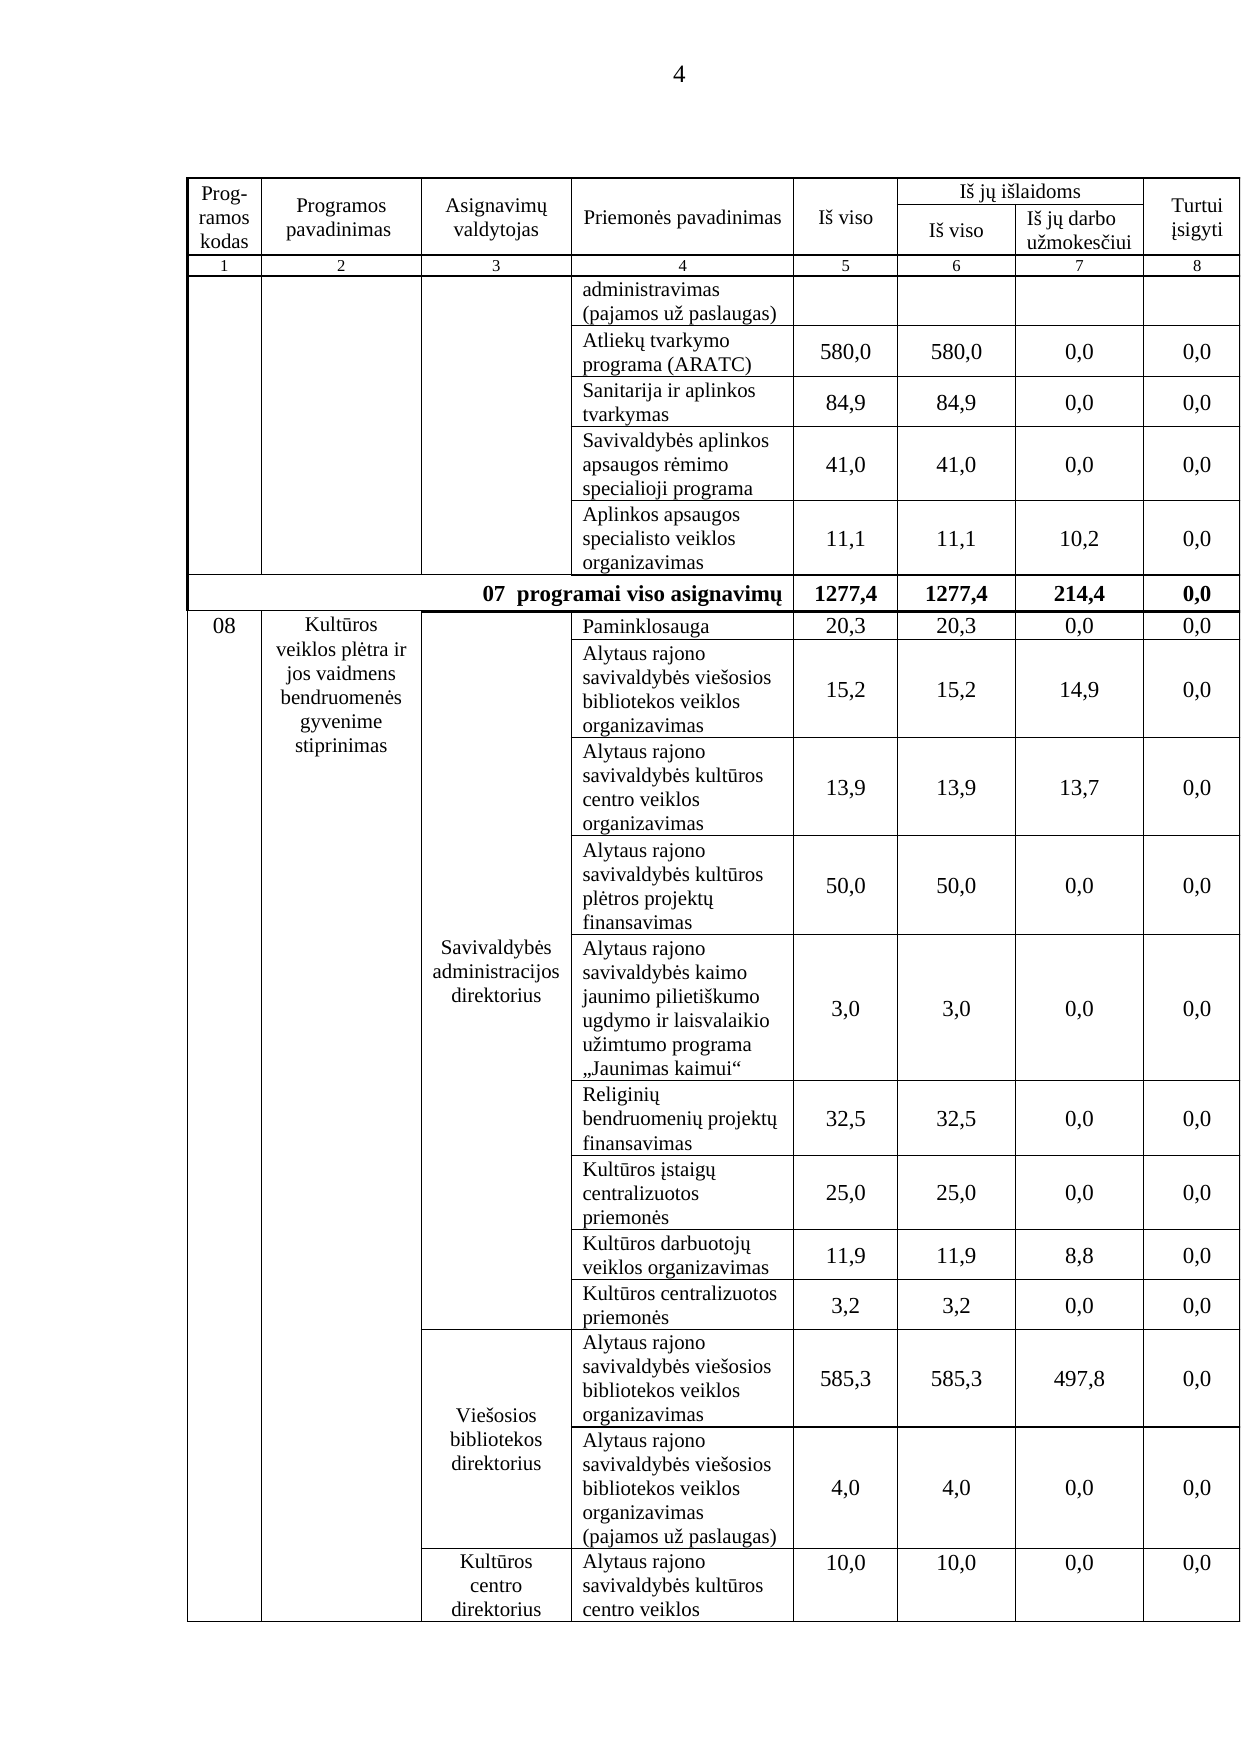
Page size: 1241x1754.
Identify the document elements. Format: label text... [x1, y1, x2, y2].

table_cell 1277,4 [898, 576, 1015, 610]
table_cell [794, 277, 897, 325]
table_header Iš viso [794, 179, 897, 254]
table_cell 84,9 [898, 377, 1015, 426]
table_cell 0,0 [1144, 501, 1239, 574]
table_cell 3,2 [898, 1280, 1015, 1329]
table_cell 07 programai viso asignavimų [189, 575, 793, 610]
table_cell 50,0 [794, 836, 897, 934]
table_cell 11,1 [794, 501, 897, 574]
table_cell 1 [189, 256, 261, 275]
table_cell Kultūros darbuotojų veiklos organizavimas [572, 1230, 793, 1279]
table_cell 0,0 [1144, 576, 1239, 610]
table_cell Savivaldybės aplinkos apsaugos rėmimo specialioji programa [572, 427, 793, 500]
table_cell 1277,4 [794, 576, 897, 610]
table_cell 580,0 [898, 326, 1015, 376]
table_cell 6 [898, 256, 1015, 275]
table_cell [422, 277, 571, 574]
table_cell Alytaus rajono savivaldybės kultūros plėtros projektų finansavimas [572, 836, 793, 934]
table_cell 08 [188, 611, 261, 1621]
table_cell Alytaus rajono savivaldybės viešosios bibliotekos veiklos organizavimas [572, 640, 793, 737]
table_cell Alytaus rajono savivaldybės viešosios bibliotekos veiklos organizavimas (pajamos už paslaugas) [572, 1428, 793, 1548]
table_cell 84,9 [794, 377, 897, 426]
table_cell 50,0 [898, 836, 1015, 934]
table_cell Viešosios bibliotekos direktorius [422, 1330, 571, 1548]
table_cell Paminklosauga [572, 613, 793, 639]
table_cell Iš viso [898, 205, 1015, 254]
table_cell Alytaus rajono savivaldybės viešosios bibliotekos veiklos organizavimas [572, 1330, 793, 1426]
table_cell 0,0 [1016, 1428, 1143, 1548]
table_cell Alytaus rajono savivaldybės kultūros centro veiklos organizavimas [572, 738, 793, 835]
table_header Asignavimų valdytojas [422, 179, 571, 254]
table_cell Iš jų darbo užmokesčiui [1016, 205, 1143, 254]
table_cell Atliekų tvarkymo programa (ARATC) [572, 326, 793, 376]
table_cell 11,9 [898, 1230, 1015, 1279]
table_cell 4 [572, 256, 793, 275]
table_cell Kultūros centro direktorius [422, 1549, 571, 1621]
table_cell 0,0 [1144, 1230, 1239, 1279]
table_header Priemonės pavadinimas [572, 179, 793, 254]
table_cell 13,9 [898, 738, 1015, 835]
table_header Prog-ramos kodas [189, 179, 261, 254]
table_cell Religinių bendruomenių projektų finansavimas [572, 1081, 793, 1154]
table_cell 0,0 [1144, 427, 1239, 500]
table_cell 2 [262, 256, 421, 275]
table_cell 10,0 [898, 1549, 1015, 1621]
table_cell 0,0 [1016, 427, 1143, 500]
table_cell 585,3 [898, 1330, 1015, 1426]
table_cell 8,8 [1016, 1230, 1143, 1279]
table_cell 14,9 [1016, 640, 1143, 737]
table_cell 11,1 [898, 501, 1015, 574]
table_cell 25,0 [794, 1156, 897, 1229]
table_cell Kultūros įstaigų centralizuotos priemonės [572, 1156, 793, 1229]
table_cell Kultūros centralizuotos priemonės [572, 1280, 793, 1329]
table_cell 41,0 [794, 427, 897, 500]
table_cell 13,9 [794, 738, 897, 835]
table_cell 0,0 [1016, 836, 1143, 934]
table_cell [898, 277, 1015, 325]
table_cell 0,0 [1016, 1549, 1143, 1621]
table_cell Sanitarija ir aplinkos tvarkymas [572, 377, 793, 426]
table_cell 0,0 [1144, 1280, 1239, 1329]
table_cell 0,0 [1144, 1330, 1239, 1426]
table_cell 25,0 [898, 1156, 1015, 1229]
table_cell Savivaldybės administracijos direktorius [422, 613, 571, 1329]
table_cell 214,4 [1016, 576, 1143, 610]
table_cell 0,0 [1016, 935, 1143, 1080]
table_cell 32,5 [794, 1081, 897, 1154]
table_cell 32,5 [898, 1081, 1015, 1154]
table_cell 0,0 [1144, 738, 1239, 835]
table_cell 15,2 [898, 640, 1015, 737]
table_cell [262, 277, 421, 574]
table_cell 0,0 [1144, 836, 1239, 934]
table_header Programos pavadinimas [262, 179, 421, 254]
table_cell 0,0 [1144, 1081, 1239, 1154]
table_cell 11,9 [794, 1230, 897, 1279]
table_cell 0,0 [1016, 1156, 1143, 1229]
table_cell 20,3 [794, 613, 897, 639]
table_cell 0,0 [1144, 1428, 1239, 1548]
table_header Turtui įsigyti [1144, 179, 1239, 254]
table_cell 0,0 [1016, 377, 1143, 426]
table_cell 20,3 [898, 613, 1015, 639]
table_cell 0,0 [1016, 326, 1143, 376]
table_cell 3,0 [794, 935, 897, 1080]
table_cell [189, 277, 261, 574]
table_cell 0,0 [1144, 613, 1239, 639]
table_cell 41,0 [898, 427, 1015, 500]
table_cell Alytaus rajono savivaldybės kultūros centro veiklos [572, 1549, 793, 1621]
table_cell 10,2 [1016, 501, 1143, 574]
table_cell 3,2 [794, 1280, 897, 1329]
table_cell 3,0 [898, 935, 1015, 1080]
table_cell 580,0 [794, 326, 897, 376]
table_cell 4,0 [898, 1428, 1015, 1548]
table_cell 0,0 [1144, 326, 1239, 376]
table_cell 0,0 [1144, 1156, 1239, 1229]
table_cell Alytaus rajono savivaldybės kaimo jaunimo pilietiškumo ugdymo ir laisvalaikio užimtumo programa „Jaunimas kaimui“ [572, 935, 793, 1080]
table_cell Kultūros veiklos plėtra ir jos vaidmens bendruomenės gyvenime stiprinimas [262, 611, 421, 1621]
table_cell 0,0 [1144, 640, 1239, 737]
table_cell administravimas (pajamos už paslaugas) [572, 277, 793, 325]
table_cell 3 [422, 256, 571, 275]
table_cell 0,0 [1144, 935, 1239, 1080]
table_cell [1016, 277, 1143, 325]
table_cell 0,0 [1016, 1280, 1143, 1329]
table_cell 4,0 [794, 1428, 897, 1548]
table_cell Aplinkos apsaugos specialisto veiklos organizavimas [572, 501, 793, 574]
table_cell 10,0 [794, 1549, 897, 1621]
table_cell 497,8 [1016, 1330, 1143, 1426]
table_cell 0,0 [1016, 613, 1143, 639]
table_cell 0,0 [1144, 377, 1239, 426]
table_cell [1144, 277, 1239, 325]
table_cell 0,0 [1016, 1081, 1143, 1154]
table_cell 7 [1016, 256, 1143, 275]
table_header Iš jų išlaidoms [898, 179, 1143, 204]
table_cell 5 [794, 256, 897, 275]
table_cell 13,7 [1016, 738, 1143, 835]
table_cell 585,3 [794, 1330, 897, 1426]
table_cell 8 [1144, 256, 1239, 275]
table_cell 15,2 [794, 640, 897, 737]
table_cell 0,0 [1144, 1549, 1239, 1621]
